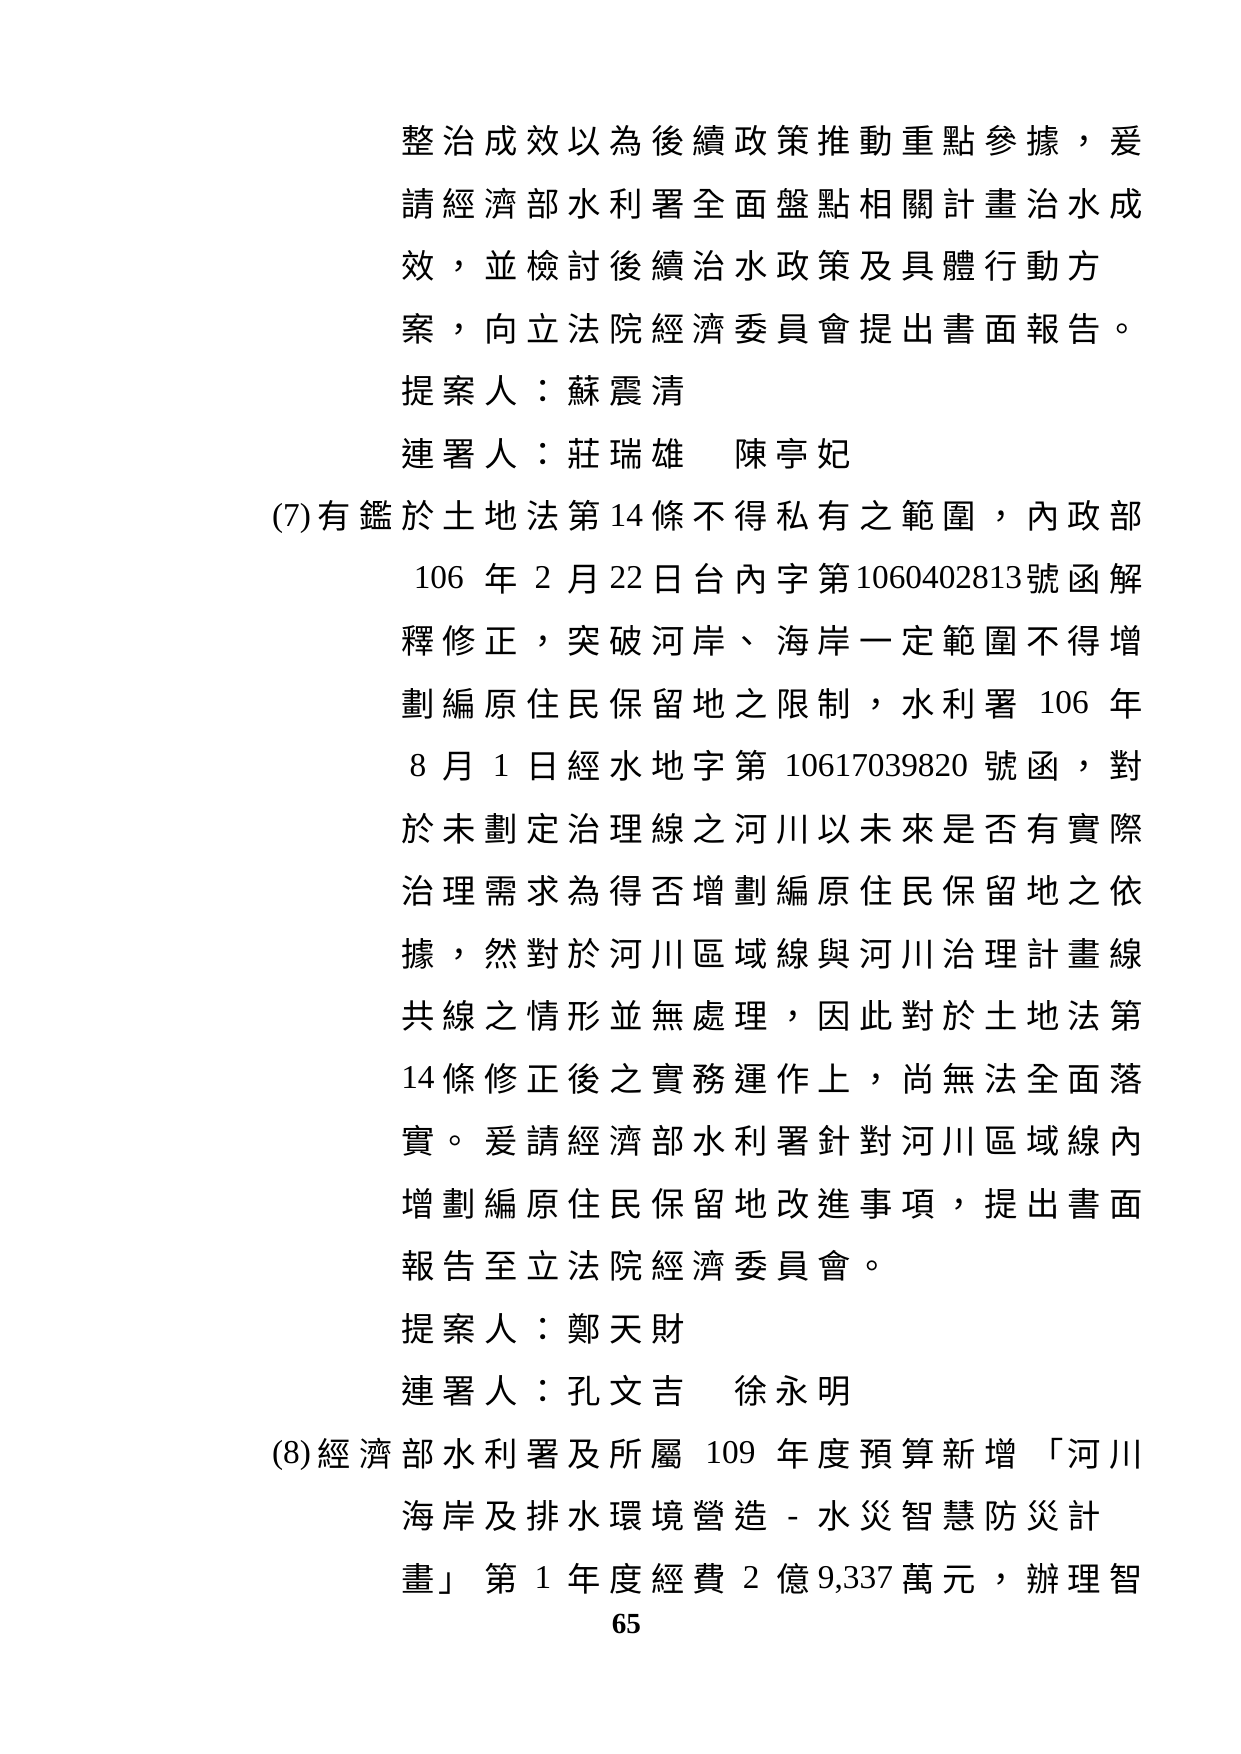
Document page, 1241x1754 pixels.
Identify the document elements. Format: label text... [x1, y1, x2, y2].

text 連署人：孔文吉 徐永明 [379, 1347, 1043, 1410]
list 有鑑於土地法第14條不得私有之範圍，內政部106年2月22日台內字第1060402813號函解釋修正，突破河岸、海岸一定範圍不得增劃編原住民保留地之限制，水利署106年8月1日經水地字第10617039820號函，對於未劃定治理線之河川以未來是否有實際治理需求為得否增劃編原住民保留地之依據，然對於河川區域線與河川治理計畫線共線之情形並無處理，因此對於土地法第14條修正後之實務運作上，尚無法全面落實。爰請經濟部水利署針對河川區域線內增劃編原住民保留地改進事項，提出書面報告至立法院經濟委員會。 [258, 472, 1147, 1285]
list 整治成效以為後續政策推動重點參據，爰請經濟部水利署全面盤點相關計畫治水成效，並檢討後續治水政策及具體行動方案，向立法院經濟委員會提出書面報告。 [258, 97, 1147, 347]
list 經濟部水利署及所屬109年度預算新增「河川海岸及排水環境營造-水災智慧防災計畫」第1年度經費2億9,337萬元，辦理智 [258, 1410, 1147, 1597]
text 提案人：蘇震清 [379, 347, 1043, 410]
text 連署人：莊瑞雄 陳亭妃 [379, 410, 1043, 472]
text 提案人：鄭天財 [379, 1285, 1043, 1347]
